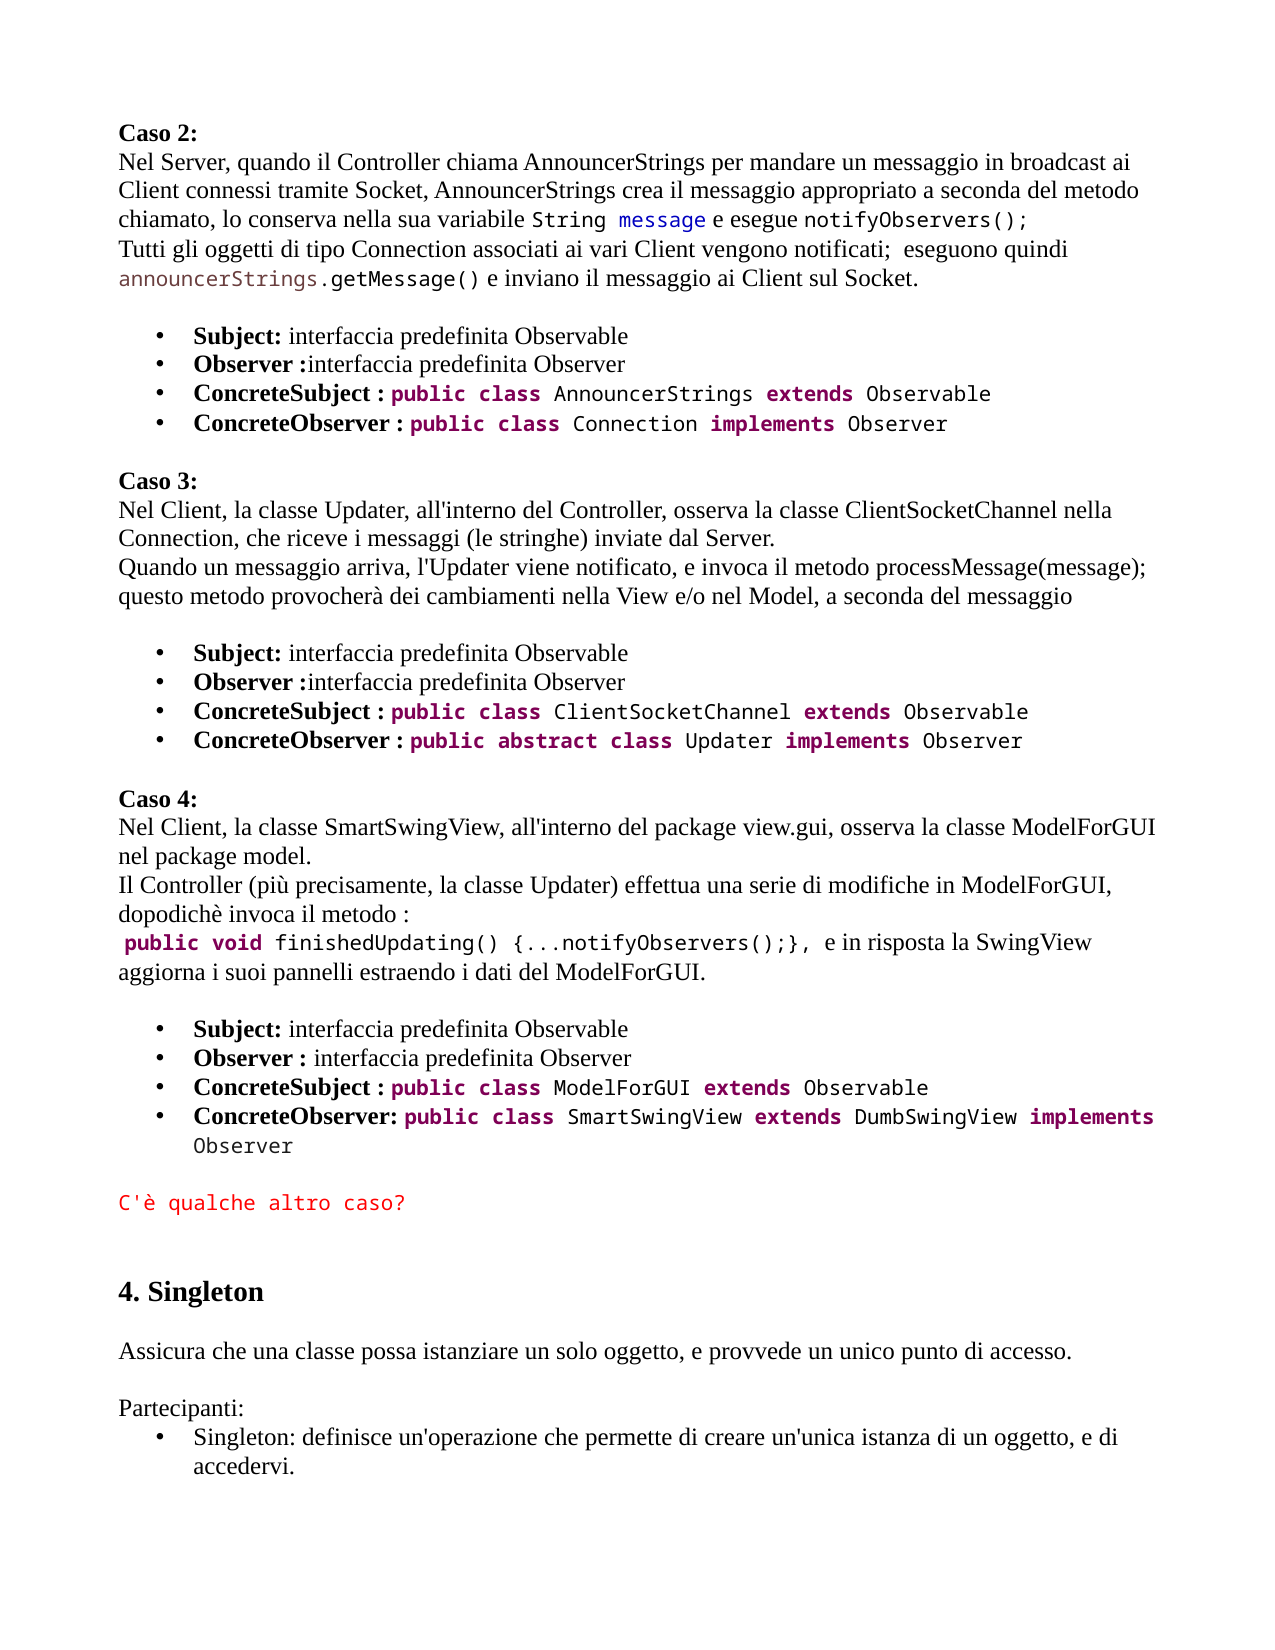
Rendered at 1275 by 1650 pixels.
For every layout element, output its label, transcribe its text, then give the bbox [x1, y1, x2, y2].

text Caso 2: [118, 118, 1157, 147]
text Nel Client, la classe SmartSwingView, all'interno del package view.gui, osserva la classe ModelForGUI nel package model. [118, 812, 1157, 870]
text Nel Server, quando il Controller chiama AnnouncerStrings per mandare un messaggio in broadcast ai Client connessi tramite Socket, AnnouncerStrings crea il messaggio appropriato a seconda del metodo chiamato, lo conserva nella sua variabile String message e esegue notifyObservers(); [118, 147, 1157, 234]
list Subject: interfaccia predefinita Observable [156, 1014, 1157, 1043]
text Assicura che una classe possa istanziare un solo oggetto, e provvede un unico punto di accesso. [118, 1336, 1157, 1365]
text 4. Singleton [118, 1274, 1157, 1307]
list Subject: interfaccia predefinita Observable [156, 321, 1157, 349]
list ConcreteSubject : public class ClientSocketChannel extends Observable [156, 696, 1157, 726]
list ConcreteSubject : public class ModelForGUI extends Observable [156, 1072, 1157, 1101]
list ConcreteSubject : public class AnnouncerStrings extends Observable [156, 378, 1157, 408]
text Caso 3: [118, 466, 1157, 495]
text public void finishedUpdating() {...notifyObservers();}, e in risposta la SwingView aggiorna i suoi pannelli estraendo i dati del ModelForGUI. [118, 927, 1157, 986]
list Observer :interfaccia predefinita Observer [156, 667, 1157, 696]
list ConcreteObserver : public abstract class Updater implements Observer [156, 726, 1157, 755]
list ConcreteObserver: public class SmartSwingView extends DumbSwingView implements Observer [156, 1101, 1157, 1159]
text Partecipanti: [118, 1393, 1157, 1422]
text Nel Client, la classe Updater, all'interno del Controller, osserva la classe ClientSocketChannel nella Connection, che riceve i messaggi (le stringhe) inviate dal Server. [118, 495, 1157, 552]
text Il Controller (più precisamente, la classe Updater) effettua una serie di modifiche in ModelForGUI, dopodichè invoca il metodo : [118, 870, 1157, 927]
list Subject: interfaccia predefinita Observable [156, 638, 1157, 667]
text Quando un messaggio arriva, l'Updater viene notificato, e invoca il metodo processMessage(message); questo metodo provocherà dei cambiamenti nella View e/o nel Model, a seconda del messaggio [118, 552, 1157, 610]
list Singleton: definisce un'operazione che permette di creare un'unica istanza di un oggetto, e di accedervi. [156, 1422, 1157, 1480]
list Observer :interfaccia predefinita Observer [156, 349, 1157, 378]
text Tutti gli oggetti di tipo Connection associati ai vari Client vengono notificati; eseguono quindi announcerStrings.getMessage() e inviano il messaggio ai Client sul Socket. [118, 234, 1157, 292]
text C'è qualche altro caso? [118, 1188, 1157, 1216]
text Caso 4: [118, 784, 1157, 812]
list Observer : interfaccia predefinita Observer [156, 1043, 1157, 1072]
list ConcreteObserver : public class Connection implements Observer [156, 408, 1157, 437]
